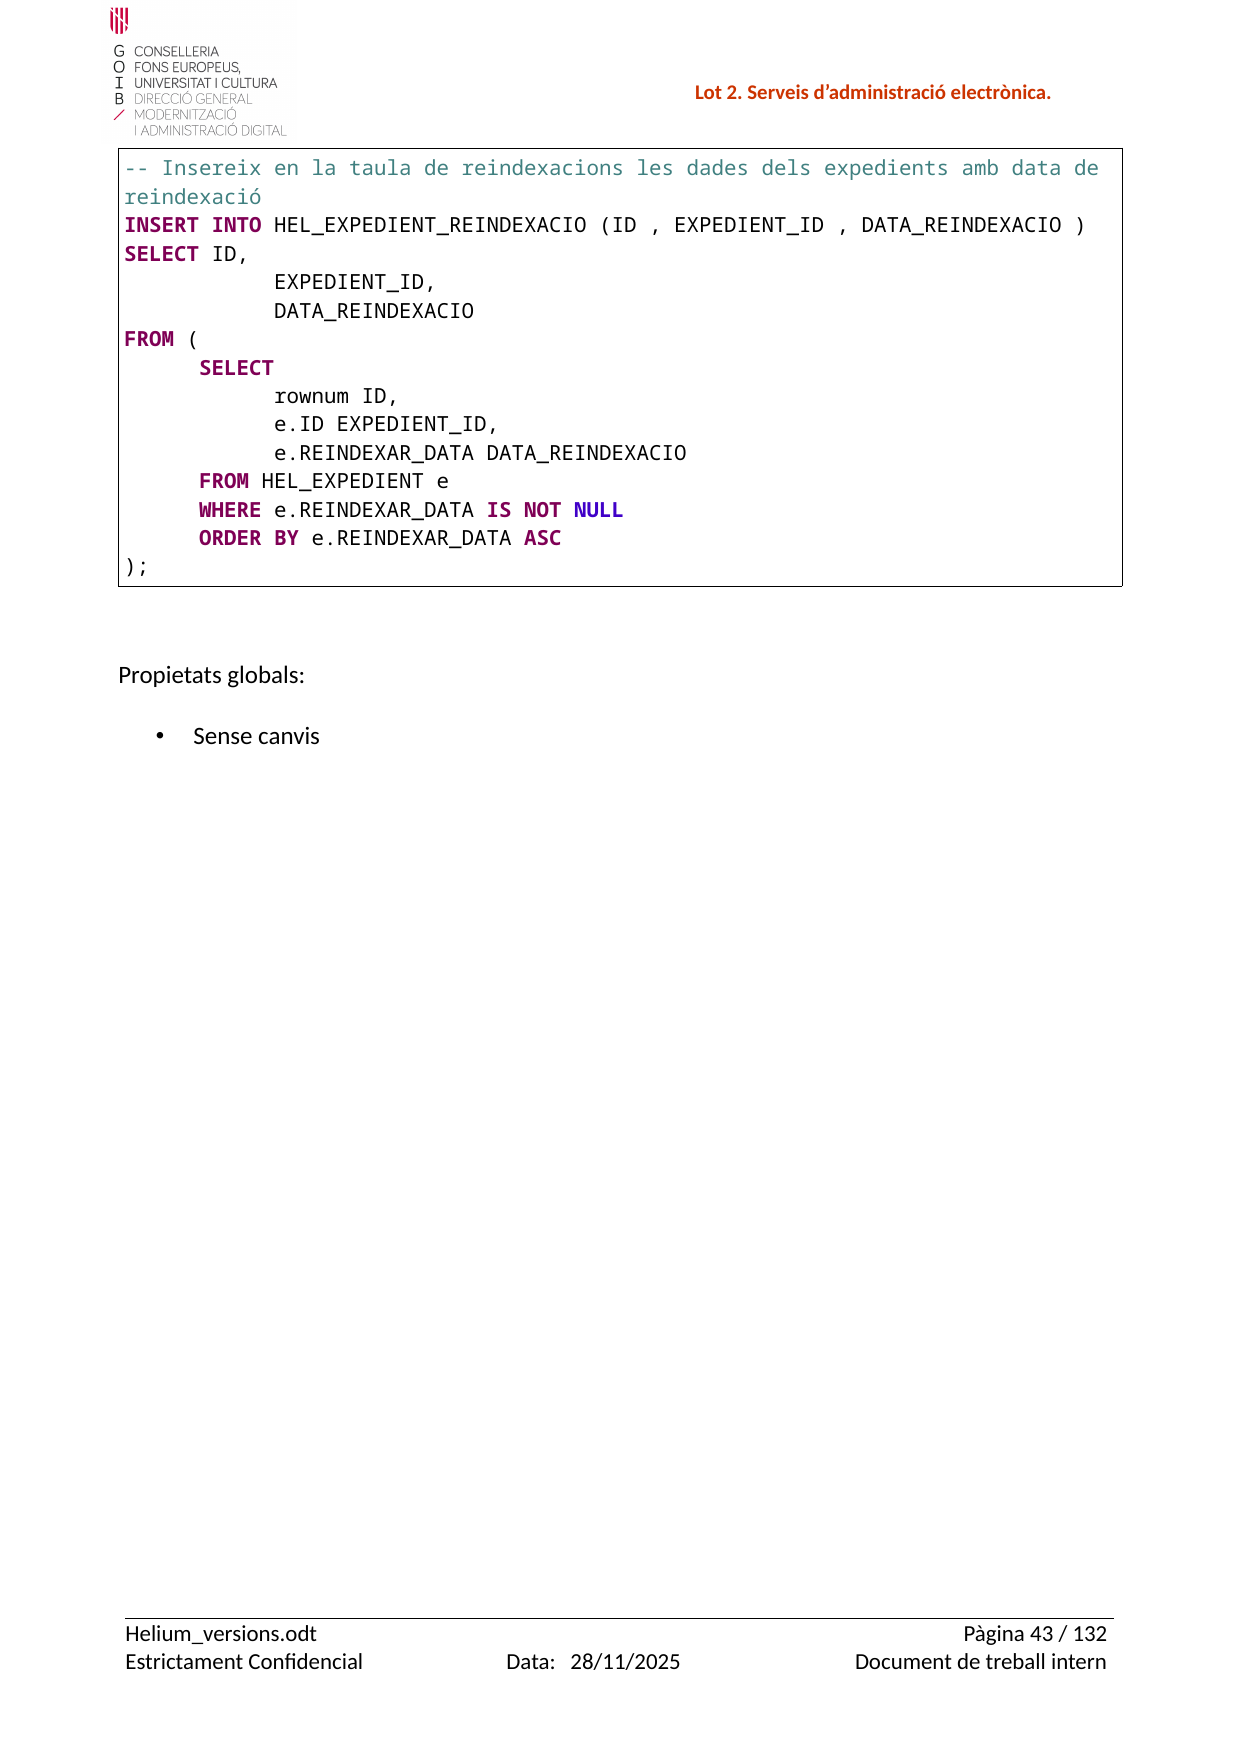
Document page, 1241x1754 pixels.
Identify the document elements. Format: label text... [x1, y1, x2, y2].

text Propietats globals: [118, 659, 1122, 689]
table_header -- Insereix en la taula de reindexacions les dades dels expedients amb data de reindexació INSERT INTO HEL_EXPEDIENT_REINDEXACIO (ID , EXPEDIENT_ID , DATA_REINDEXACIO ) SELECT ID, EXPEDIENT_ID, DATA_REINDEXACIO FROM ( SELECT rownum ID, e.ID EXPEDIENT_ID, e.REINDEXAR_DATA DATA_REINDEXACIO FROM HEL_EXPEDIENT e WHERE e.REINDEXAR_DATA IS NOT NULL ORDER BY e.REINDEXAR_DATA ASC ); [119, 149, 1122, 586]
list Sense canvis [156, 720, 1122, 750]
picture [100, 0, 297, 144]
